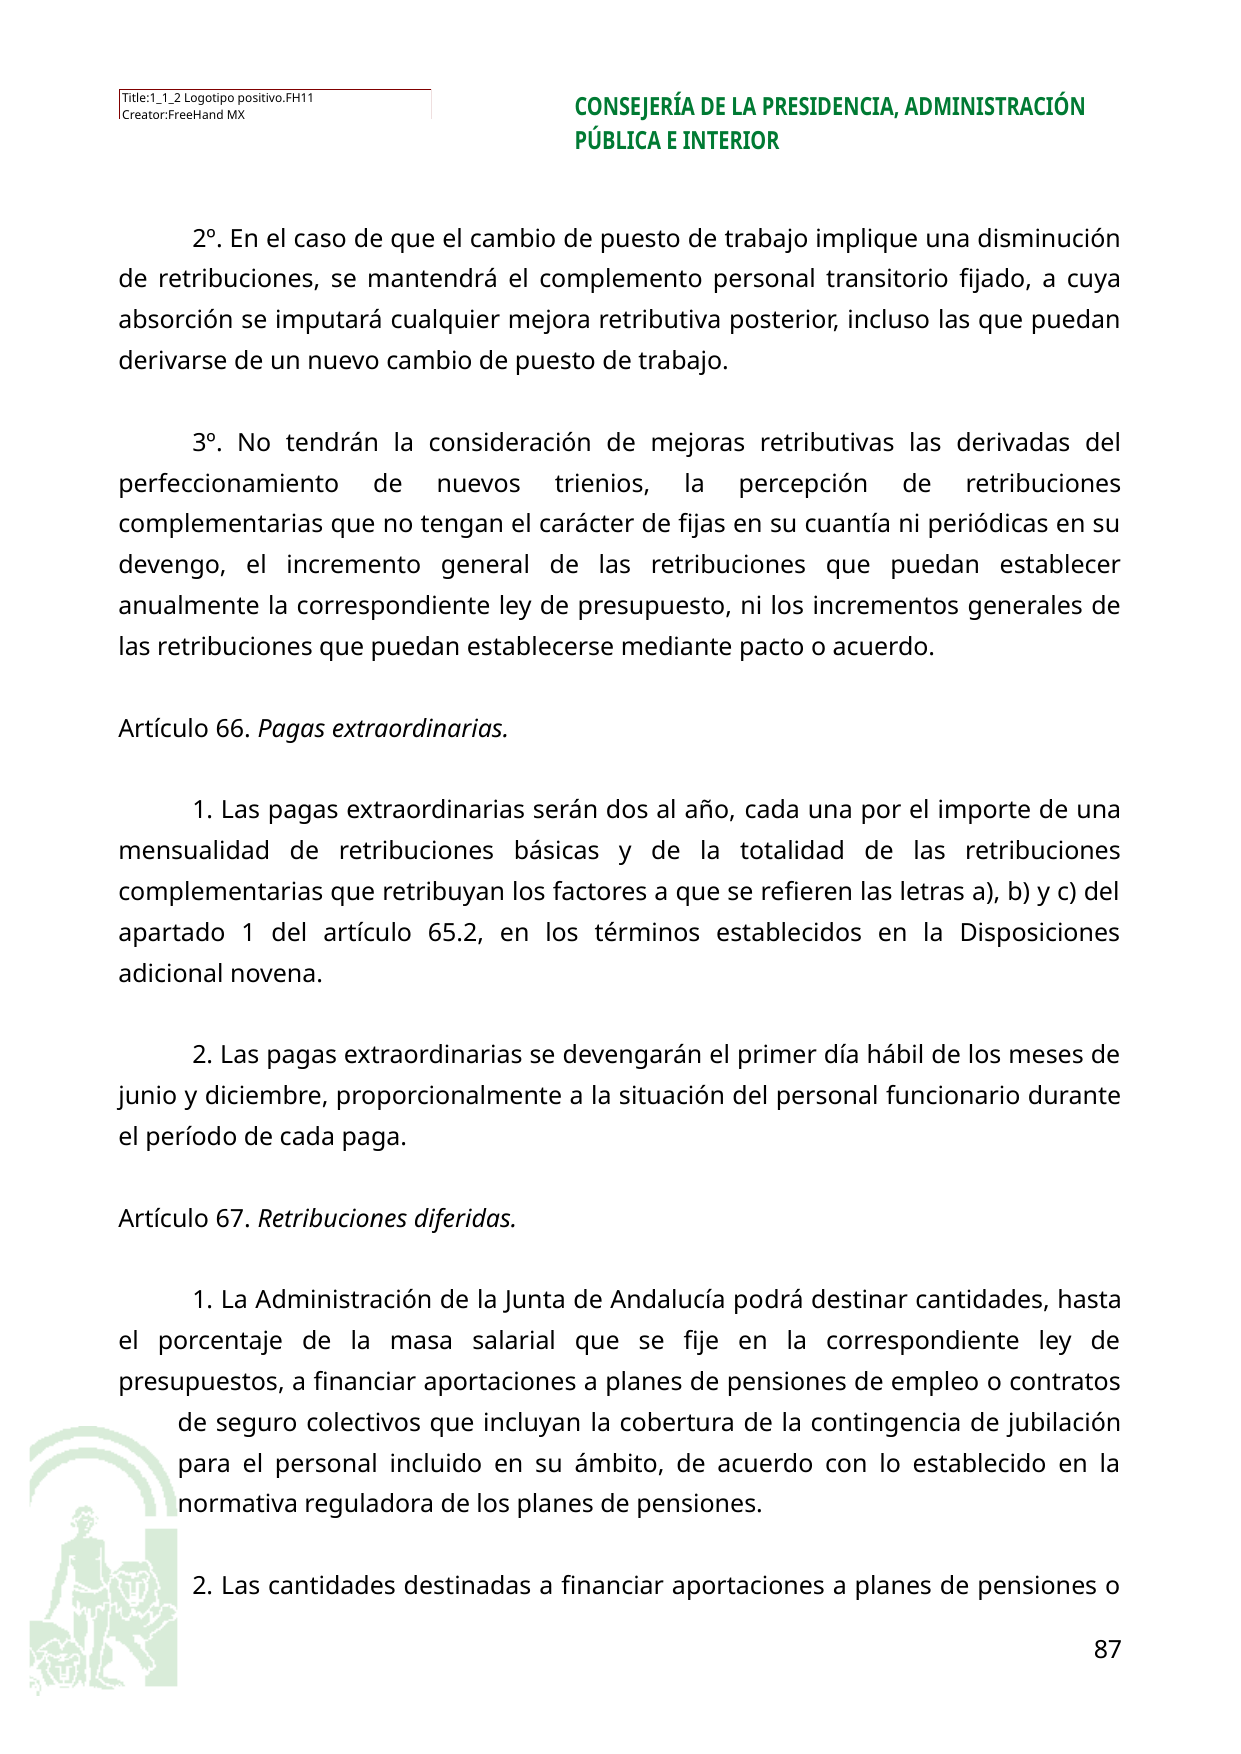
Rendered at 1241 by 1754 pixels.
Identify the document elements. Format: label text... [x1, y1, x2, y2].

text Artículo 67. Retribuciones diferidas. [118, 1200, 1122, 1234]
text Artículo 66. Pagas extraordinarias. [118, 710, 1122, 744]
text 1. La Administración de la Junta de Andalucía podrá destinar cantidades, hasta el porcentaje de la masa salarial que se fije en la correspondiente ley de presupuestos, a financiar aportaciones a planes de pensiones de empleo o contratos de seguro colectivos que incluyan la cobertura de la contingencia de jubilación para el personal incluido en su ámbito, de acuerdo con lo establecido en la normativa reguladora de los planes de pensiones. [118, 1282, 1122, 1520]
text 2. Las cantidades destinadas a financiar aportaciones a planes de pensiones o [178, 1568, 1122, 1602]
text 3º. No tendrán la consideración de mejoras retributivas las derivadas del perfeccionamiento de nuevos trienios, la percepción de retribuciones complementarias que no tengan el carácter de fijas en su cuantía ni periódicas en su devengo, el incremento general de las retribuciones que puedan establecer anualmente la correspondiente ley de presupuesto, ni los incrementos generales de las retribuciones que puedan establecerse mediante pacto o acuerdo. [118, 424, 1122, 663]
text 2. Las pagas extraordinarias se devengarán el primer día hábil de los meses de junio y diciembre, proporcionalmente a la situación del personal funcionario durante el período de cada paga. [118, 1037, 1122, 1153]
picture [29, 1426, 178, 1696]
text 1. Las pagas extraordinarias serán dos al año, cada una por el importe de una mensualidad de retribuciones básicas y de la totalidad de las retribuciones complementarias que retribuyan los factores a que se refieren las letras a), b) y c) del apartado 1 del artículo 65.2, en los términos establecidos en la Disposiciones adicional novena. [118, 792, 1122, 989]
text 2º. En el caso de que el cambio de puesto de trabajo implique una disminución de retribuciones, se mantendrá el complemento personal transitorio fijado, a cuya absorción se imputará cualquier mejora retributiva posterior, incluso las que puedan derivarse de un nuevo cambio de puesto de trabajo. [118, 220, 1122, 377]
